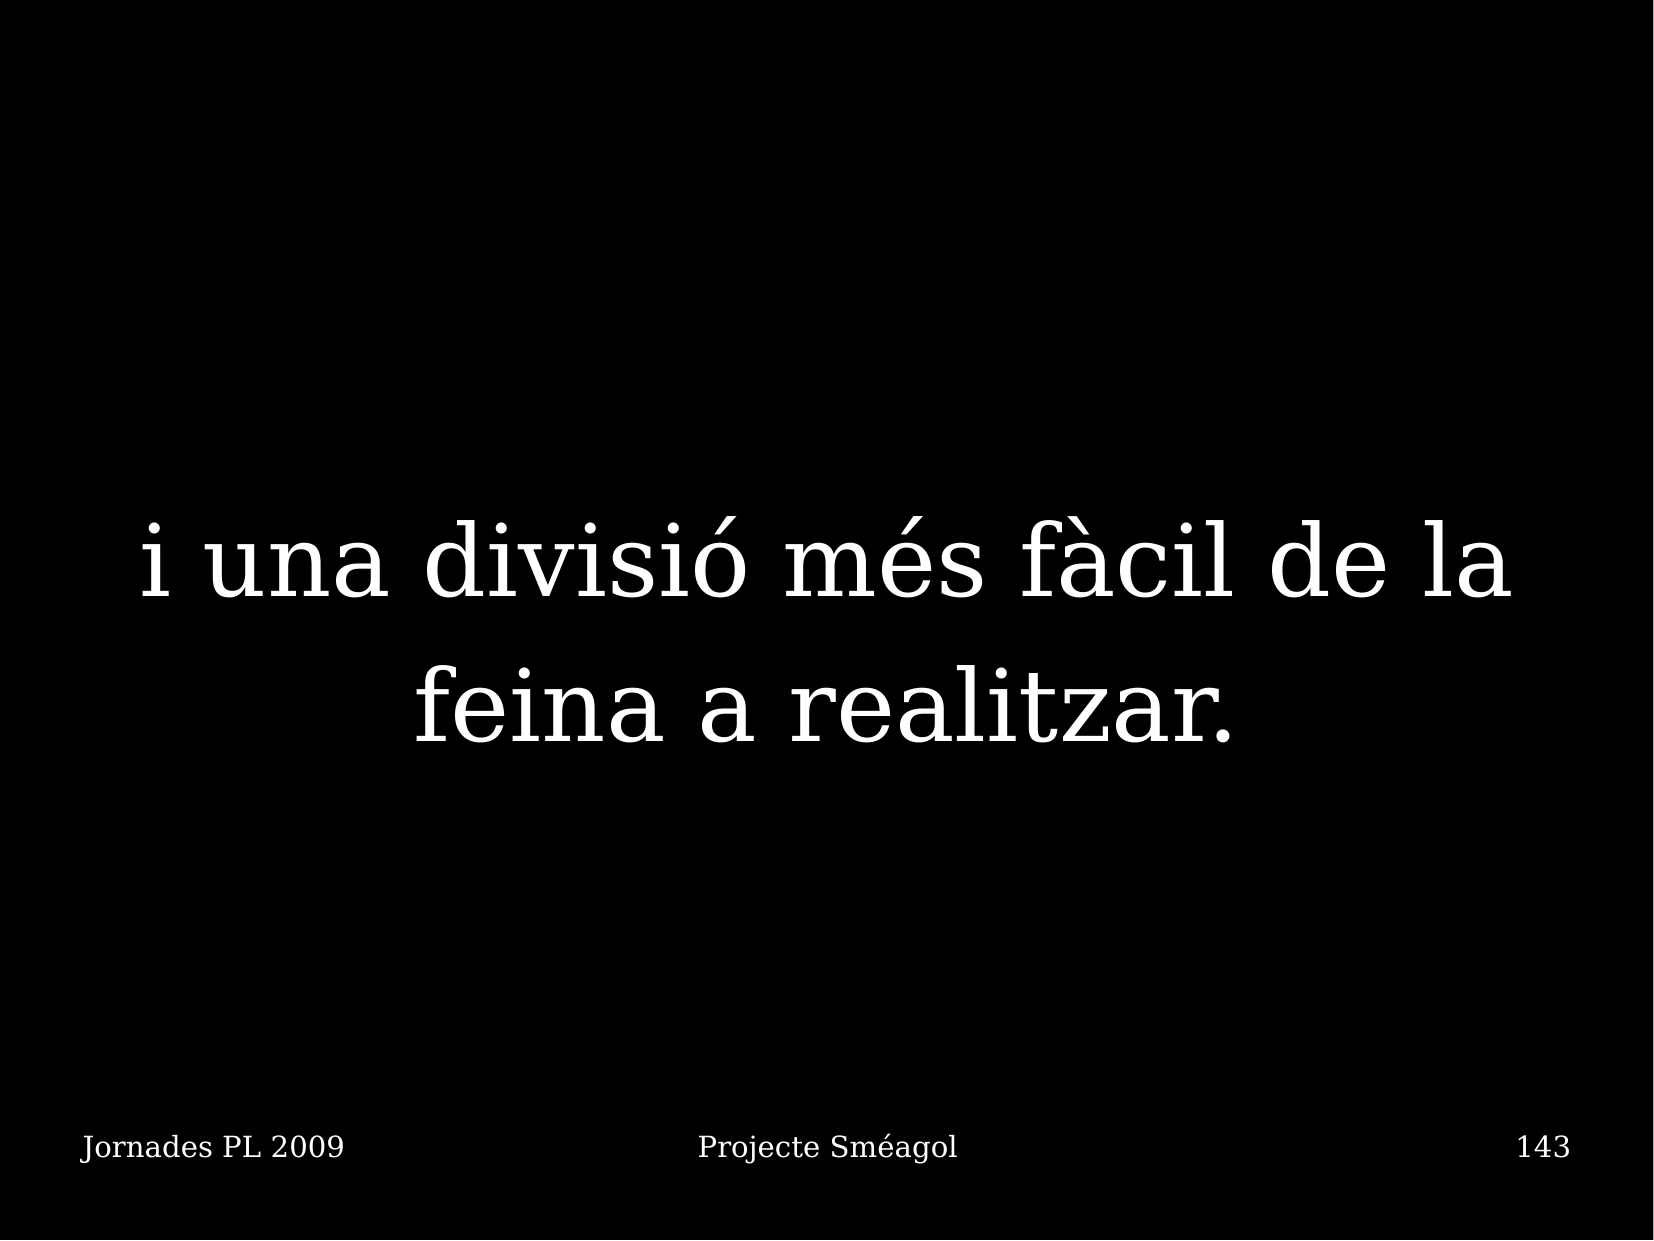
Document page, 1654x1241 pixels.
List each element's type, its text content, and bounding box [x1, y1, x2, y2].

title i una divisió més fàcil de la feina a realitzar. [82, 116, 1571, 1124]
